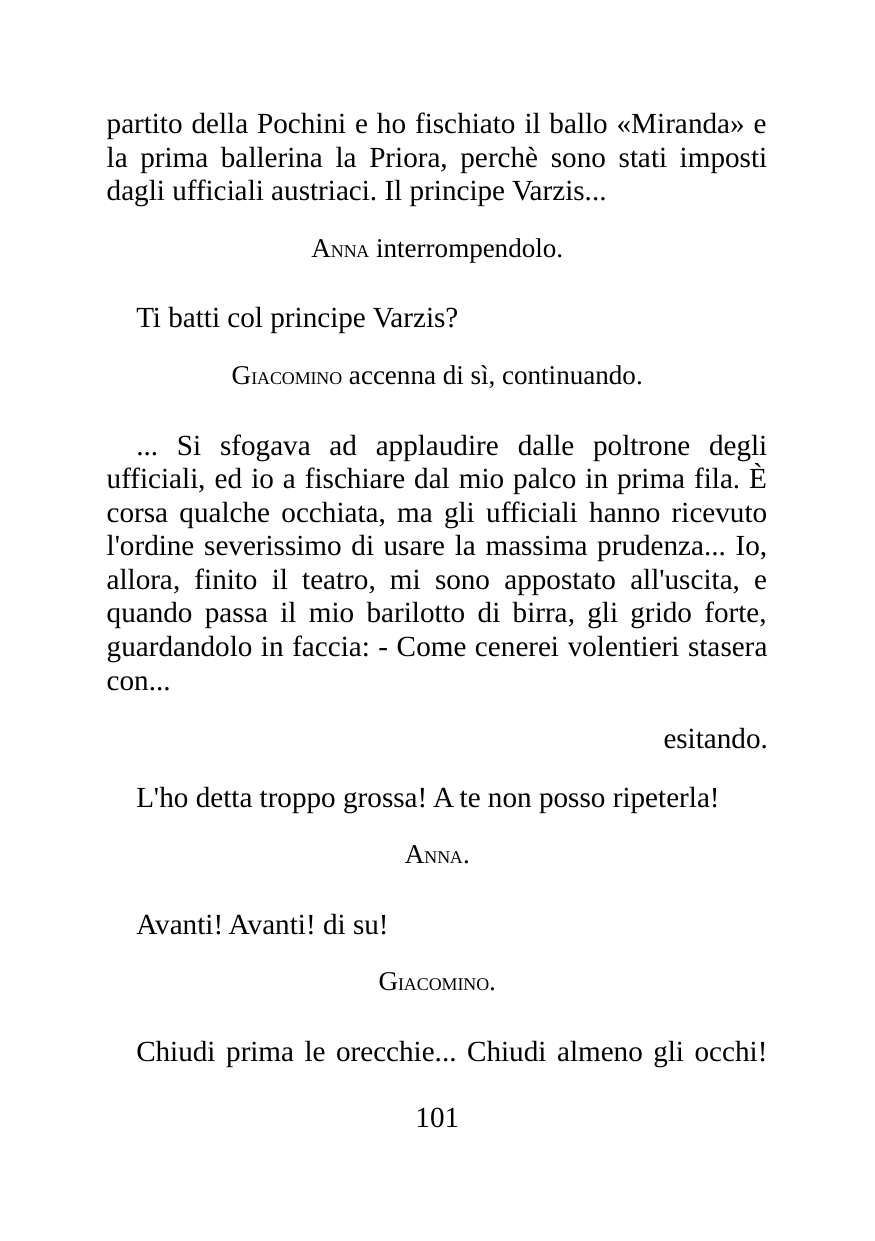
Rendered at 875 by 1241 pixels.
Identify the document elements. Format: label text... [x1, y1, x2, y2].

text Anna interrompendolo. [106, 232, 768, 263]
text ... Si sfogava ad applaudire dalle poltrone degli ufficiali, ed io a fischiare dal mio palco in prima fila. È corsa qualche occhiata, ma gli ufficiali hanno ricevuto l'ordine severissimo di usare la massima prudenza... Io, allora, finito il teatro, mi sono appostato all'uscita, e quando passa il mio barilotto di birra, gli grido forte, guardandolo in faccia: - Come cenerei volentieri stasera con... [106, 428, 768, 696]
text Anna. [106, 838, 768, 869]
text L'ho detta troppo grossa! A te non posso ripeterla! [106, 780, 768, 813]
text Giacomino. [106, 965, 768, 997]
text Ti batti col principe Varzis? [106, 301, 768, 334]
text Avanti! Avanti! di su! [106, 907, 768, 940]
text Chiudi prima le orecchie... Chiudi almeno gli occhi! [106, 1034, 768, 1068]
text Giacomino accenna di sì, continuando. [106, 359, 768, 390]
text esitando. [106, 721, 768, 755]
text partito della Pochini e ho fischiato il ballo «Miranda» e la prima ballerina la Priora, perchè sono stati imposti dagli ufficiali austriaci. Il principe Varzis... [106, 106, 768, 207]
